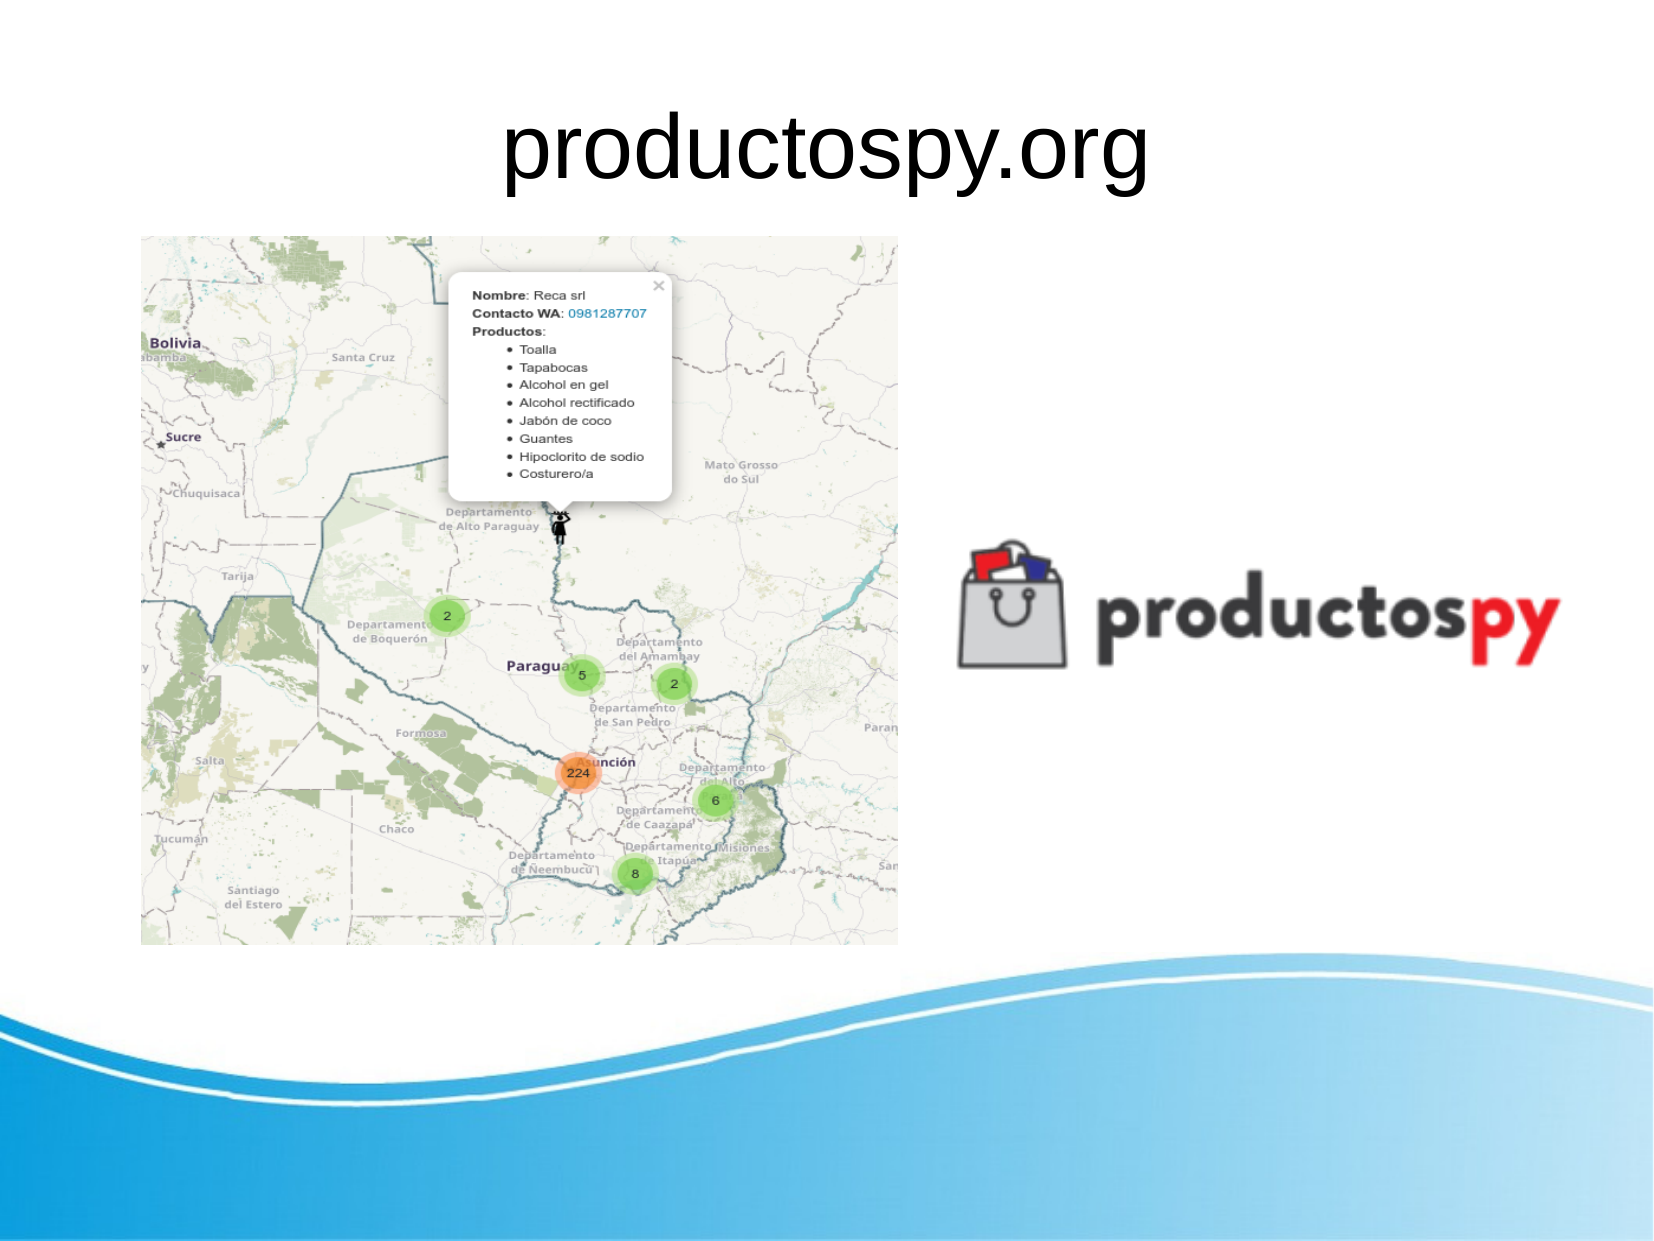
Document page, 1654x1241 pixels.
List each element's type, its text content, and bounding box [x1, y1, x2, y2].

picture [141, 236, 898, 945]
picture [0, 952, 1654, 1241]
picture [85, 1053, 95, 1059]
picture [945, 531, 1571, 676]
title productospy.org [82, 94, 1571, 200]
